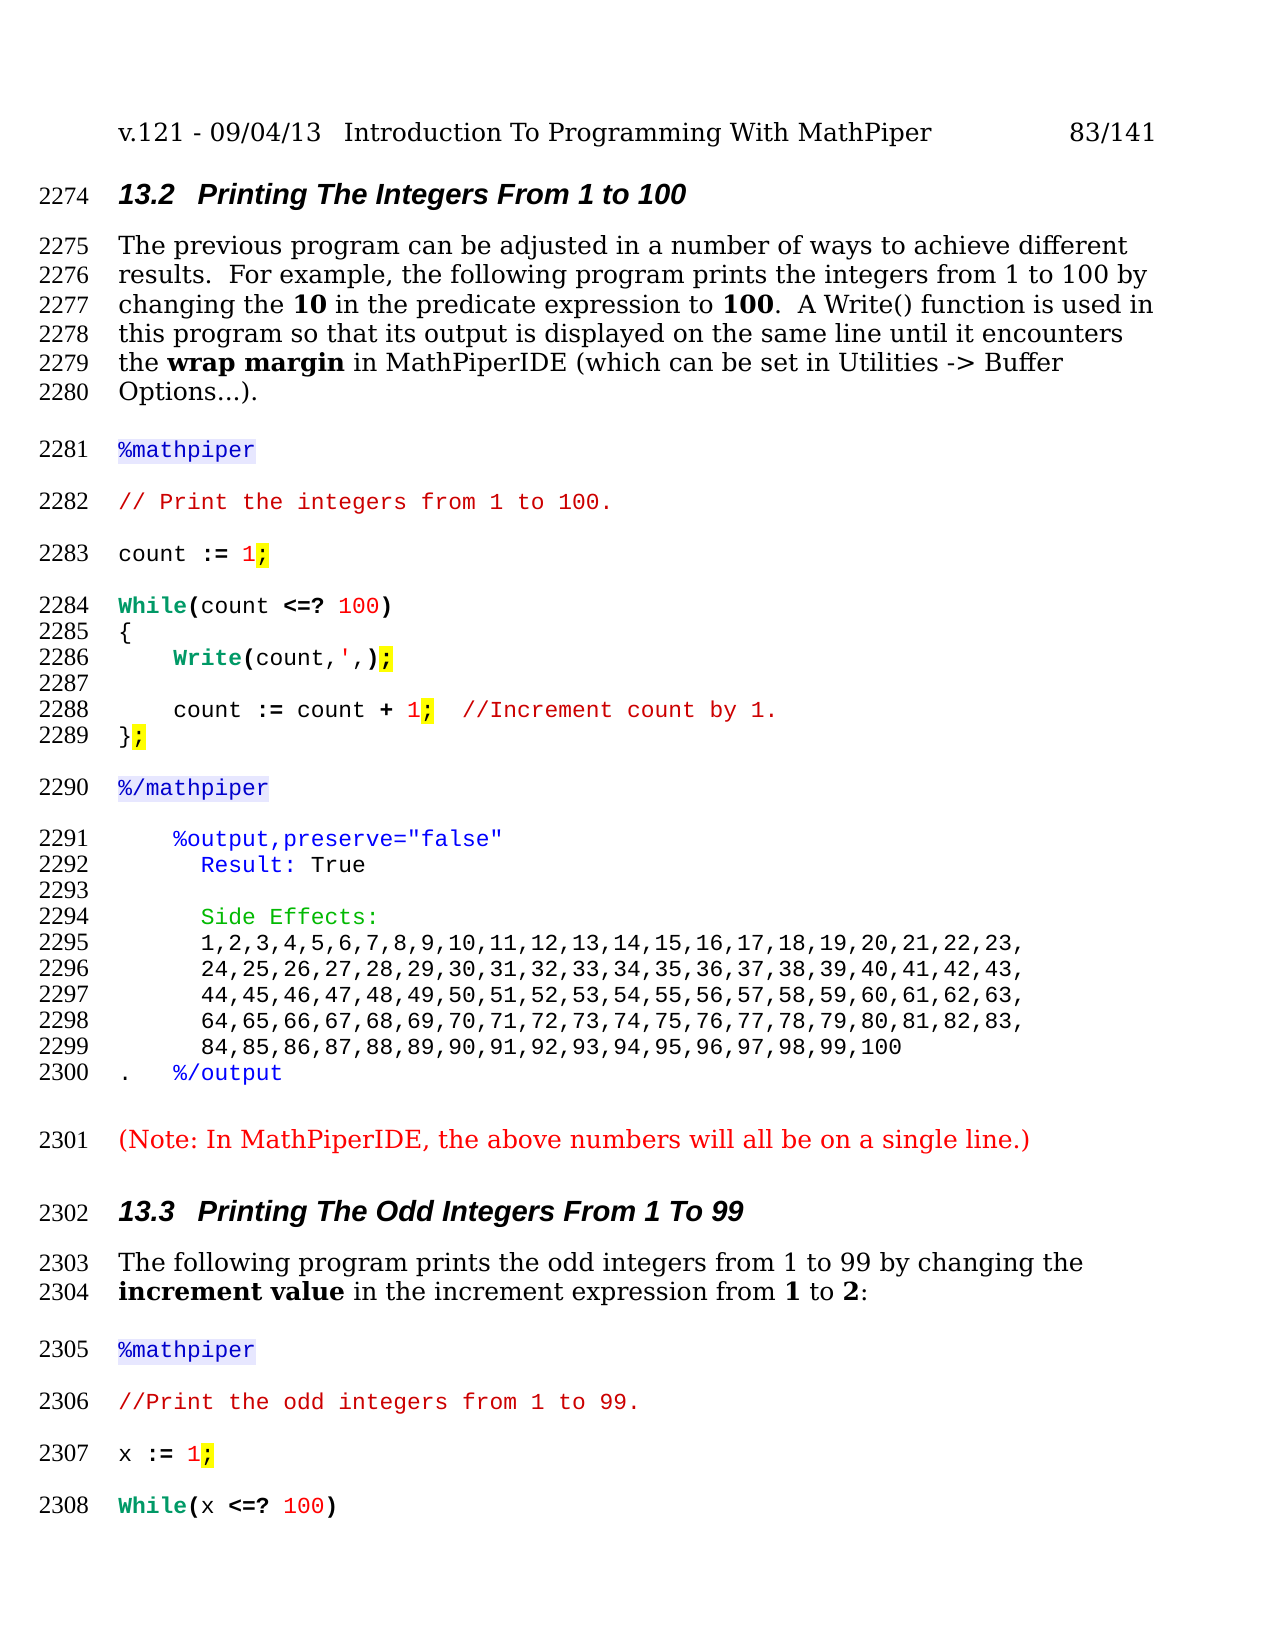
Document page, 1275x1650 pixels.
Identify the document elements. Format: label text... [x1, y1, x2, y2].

text 44,45,46,47,48,49,50,51,52,53,54,55,56,57,58,59,60,61,62,63, [118, 983, 1157, 1009]
text %/mathpiper [118, 776, 1157, 802]
text { [118, 620, 1157, 646]
text x := 1; [118, 1442, 1157, 1468]
text Side Effects: [118, 906, 1157, 931]
text 64,65,66,67,68,69,70,71,72,73,74,75,76,77,78,79,80,81,82,83, [118, 1009, 1157, 1035]
text 1,2,3,4,5,6,7,8,9,10,11,12,13,14,15,16,17,18,19,20,21,22,23, [118, 931, 1157, 957]
subtitle Printing The Integers From 1 to 100 [118, 177, 1157, 210]
text %mathpiper [118, 439, 1157, 464]
text While(x <=? 100) [118, 1494, 1157, 1520]
text %output,preserve="false" [118, 828, 1157, 854]
text Write(count,',); [118, 646, 1157, 672]
text . %/output [118, 1061, 1157, 1087]
text The previous program can be adjusted in a number of ways to achieve different results. For example, the following program prints the integers from 1 to 100 by changing the 10 in the predicate expression to 100. A Write() function is used in this program so that its output is displayed on the same line until it encounters the wrap margin in MathPiperIDE (which can be set in Utilities -> Buffer Options...). [118, 231, 1157, 407]
text %mathpiper [118, 1339, 1157, 1365]
subtitle Printing The Odd Integers From 1 To 99 [118, 1194, 1157, 1227]
text 84,85,86,87,88,89,90,91,92,93,94,95,96,97,98,99,100 [118, 1035, 1157, 1061]
text // Print the integers from 1 to 100. [118, 491, 1157, 516]
text }; [118, 724, 1157, 750]
text The following program prints the odd integers from 1 to 99 by changing the increment value in the increment expression from 1 to 2: [118, 1248, 1157, 1307]
text //Print the odd integers from 1 to 99. [118, 1391, 1157, 1417]
text While(count <=? 100) [118, 594, 1157, 620]
text count := count + 1; //Increment count by 1. [118, 698, 1157, 724]
text 24,25,26,27,28,29,30,31,32,33,34,35,36,37,38,39,40,41,42,43, [118, 957, 1157, 983]
text (Note: In MathPiperIDE, the above numbers will all be on a single line.) [118, 1126, 1157, 1155]
text count := 1; [118, 542, 1157, 568]
text Result: True [118, 854, 1157, 879]
